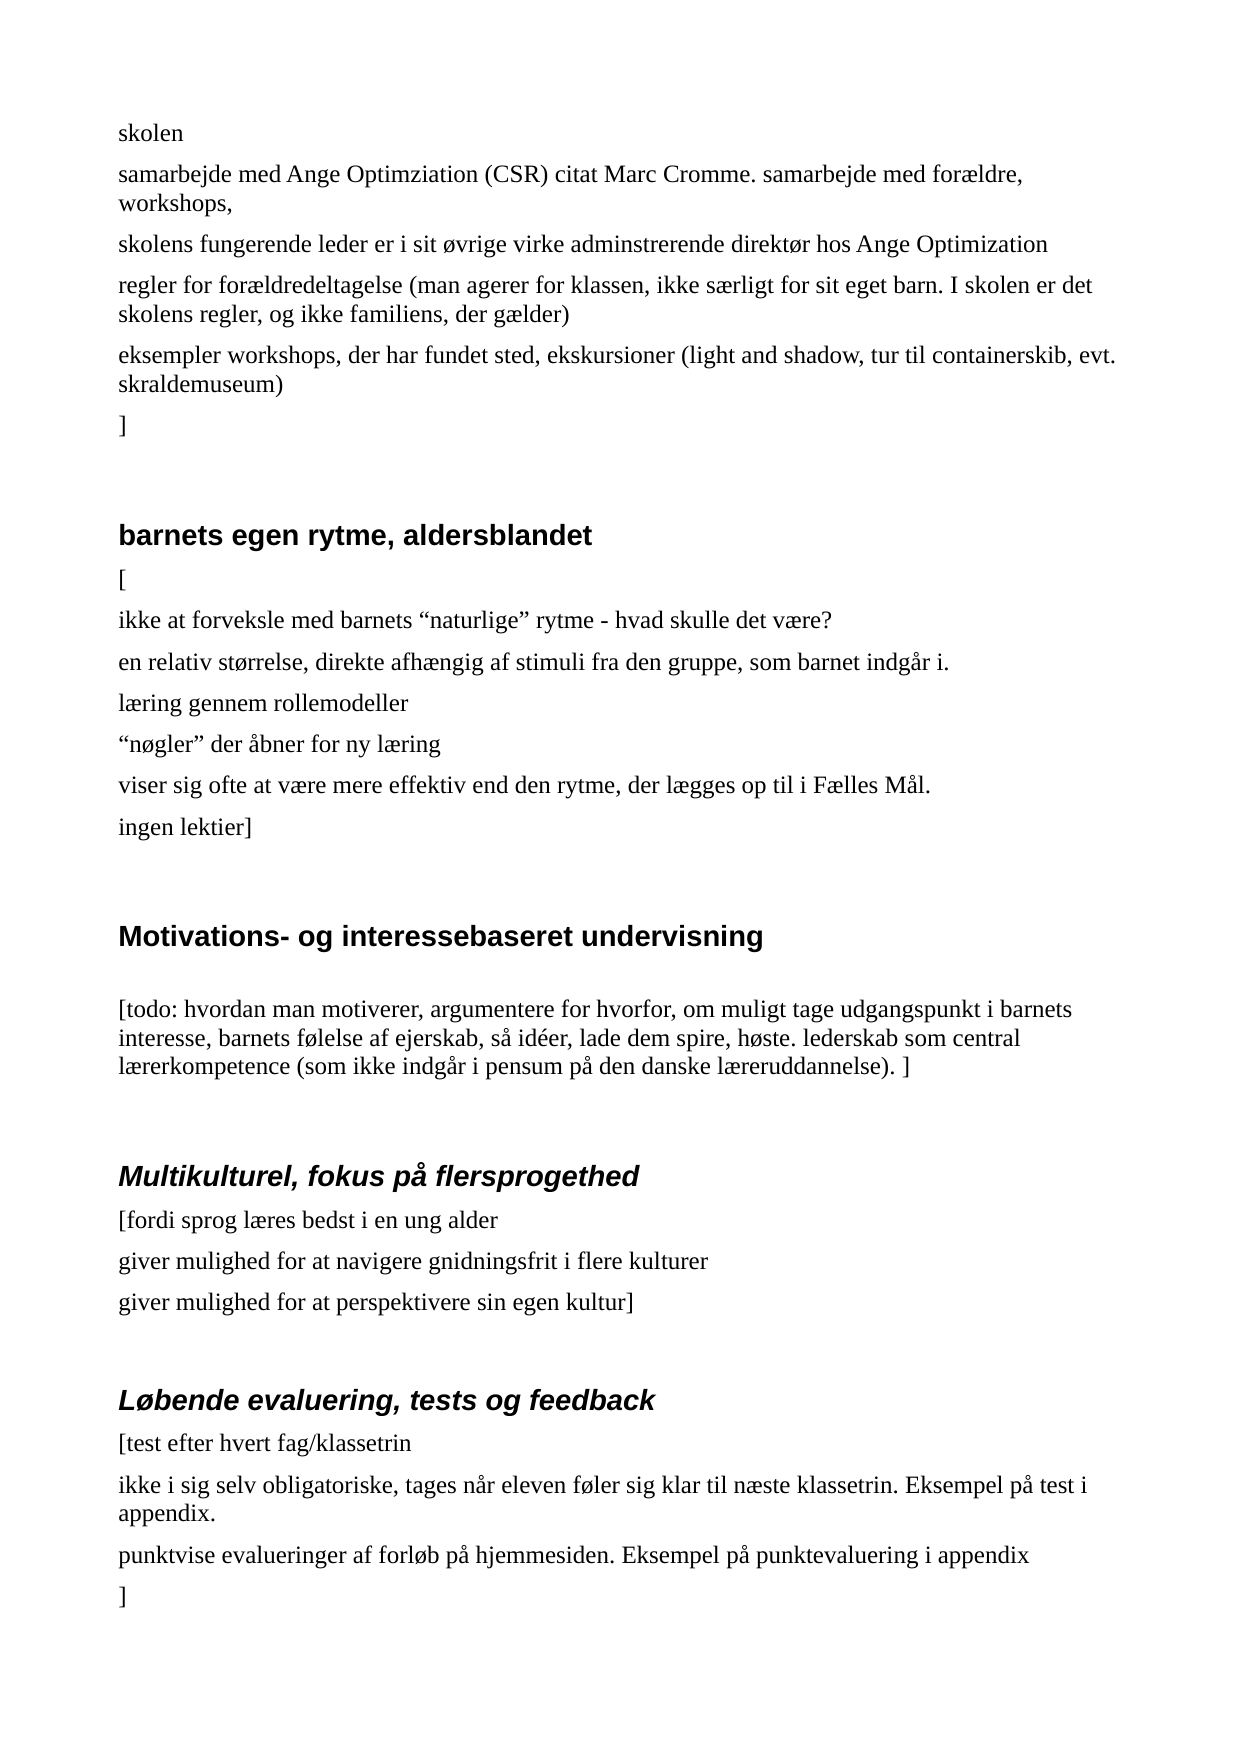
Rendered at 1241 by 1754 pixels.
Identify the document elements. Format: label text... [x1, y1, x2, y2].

text punktvise evalueringer af forløb på hjemmesiden. Eksempel på punktevaluering i appendix [118, 1540, 1122, 1568]
text “nøgler” der åbner for ny læring [118, 729, 1122, 758]
text viser sig ofte at være mere effektiv end den rytme, der lægges op til i Fælles Mål. [118, 770, 1122, 799]
text giver mulighed for at navigere gnidningsfrit i flere kulturer [118, 1246, 1122, 1275]
text [fordi sprog læres bedst i en ung alder [118, 1205, 1122, 1234]
text giver mulighed for at perspektivere sin egen kultur] [118, 1287, 1122, 1316]
text ] [118, 1581, 1122, 1610]
text ingen lektier] [118, 812, 1122, 840]
text en relativ størrelse, direkte afhængig af stimuli fra den gruppe, som barnet indgår i. [118, 647, 1122, 675]
text ikke at forveksle med barnets “naturlige” rytme - hvad skulle det være? [118, 605, 1122, 634]
text [test efter hvert fag/klassetrin [118, 1428, 1122, 1457]
text [ [118, 564, 1122, 593]
subtitle barnets egen rytme, aldersblandet [118, 518, 1122, 552]
subtitle Multikulturel, fokus på flersprogethed [118, 1159, 1122, 1192]
subtitle Motivations- og interessebaseret undervisning [118, 919, 1122, 953]
text eksempler workshops, der har fundet sted, ekskursioner (light and shadow, tur til containerskib, evt. skraldemuseum) [118, 341, 1122, 398]
text regler for forældredeltagelse (man agerer for klassen, ikke særligt for sit eget barn. I skolen er det skolens regler, og ikke familiens, der gælder) [118, 271, 1122, 328]
text læring gennem rollemodeller [118, 688, 1122, 717]
text ikke i sig selv obligatoriske, tages når eleven føler sig klar til næste klassetrin. Eksempel på test i appendix. [118, 1470, 1122, 1527]
text [todo: hvordan man motiverer, argumentere for hvorfor, om muligt tage udgangspunkt i barnets interesse, barnets følelse af ejerskab, så idéer, lade dem spire, høste. lederskab som central lærerkompetence (som ikke indgår i pensum på den danske læreruddannelse). ] [118, 965, 1122, 1080]
text skolens fungerende leder er i sit øvrige virke adminstrerende direktør hos Ange Optimization [118, 229, 1122, 258]
subtitle Løbende evaluering, tests og feedback [118, 1382, 1122, 1416]
text skolen [118, 118, 1122, 147]
text samarbejde med Ange Optimziation (CSR) citat Marc Cromme. samarbejde med forældre, workshops, [118, 159, 1122, 217]
text ] [118, 411, 1122, 439]
